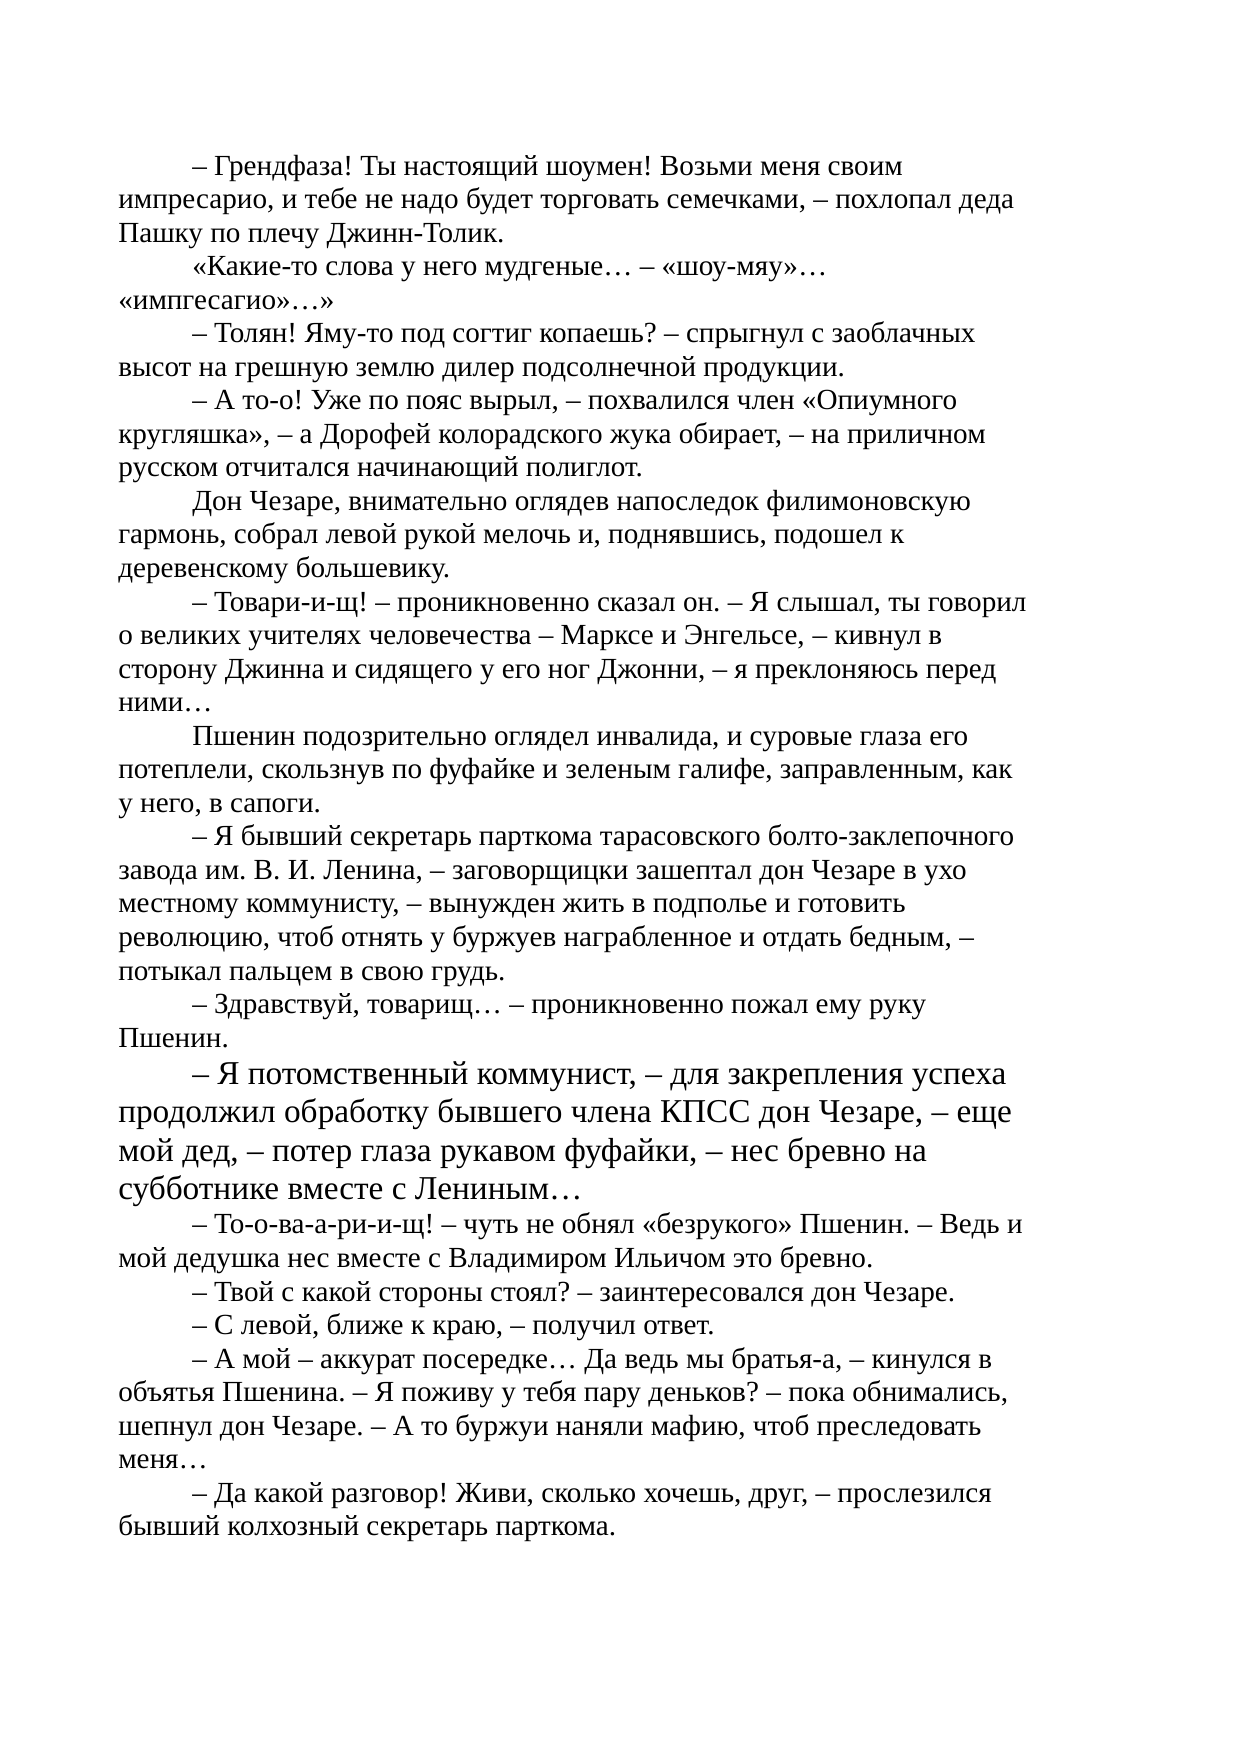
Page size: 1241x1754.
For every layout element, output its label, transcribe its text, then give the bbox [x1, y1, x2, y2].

text – Здравствуй, товарищ… – проникновенно пожал ему руку Пшенин. [118, 986, 1033, 1053]
text Дон Чезаре, внимательно оглядев напоследок филимоновскую гармонь, собрал левой рукой мелочь и, поднявшись, подошел к деревенскому большевику. [118, 483, 1033, 584]
text – Твой с какой стороны стоял? – заинтересовался дон Чезаре. [118, 1274, 1033, 1307]
text – Я потомственный коммунист, – для закрепления успеха продолжил обработку бывшего члена КПСС дон Чезаре, – еще мой дед, – потер глаза рукавом фуфайки, – нес бревно на субботнике вместе с Лениным… [118, 1053, 1033, 1207]
text – Товари-и-щ! – проникновенно сказал он. – Я слышал, ты говорил о великих учителях человечества – Марксе и Энгельсе, – кивнул в сторону Джинна и сидящего у его ног Джонни, – я преклоняюсь перед ними… [118, 584, 1033, 718]
text – Да какой разговор! Живи, сколько хочешь, друг, – прослезился бывший колхозный секретарь парткома. [118, 1475, 1033, 1542]
text Пшенин подозрительно оглядел инвалида, и суровые глаза его потеплели, скользнув по фуфайке и зеленым галифе, заправленным, как у него, в сапоги. [118, 718, 1033, 818]
text – А мой – аккурат посередке… Да ведь мы братья-а, – кинулся в объятья Пшенина. – Я поживу у тебя пару деньков? – пока обнимались, шепнул дон Чезаре. – А то буржуи наняли мафию, чтоб преследовать меня… [118, 1341, 1033, 1475]
text – Я бывший секретарь парткома тарасовского болто-заклепочного завода им. В. И. Ленина, – заговорщицки зашептал дон Чезаре в ухо местному коммунисту, – вынужден жить в подполье и готовить революцию, чтоб отнять у буржуев награбленное и отдать бедным, – потыкал пальцем в свою грудь. [118, 818, 1033, 986]
text – То-о-ва-а-ри-и-щ! – чуть не обнял «безрукого» Пшенин. – Ведь и мой дедушка нес вместе с Владимиром Ильичом это бревно. [118, 1207, 1033, 1274]
text – Грендфаза! Ты настоящий шоумен! Возьми меня своим импресарио, и тебе не надо будет торговать семечками, – похлопал деда Пашку по плечу Джинн-Толик. [118, 148, 1033, 248]
text – Толян! Яму-то под согтиг копаешь? – спрыгнул с заоблачных высот на грешную землю дилер подсолнечной продукции. [118, 315, 1033, 382]
text – А то-о! Уже по пояс вырыл, – похвалился член «Опиумного кругляшка», – а Дорофей колорадского жука обирает, – на приличном русском отчитался начинающий полиглот. [118, 382, 1033, 483]
text «Какие-то слова у него мудгеные… – «шоу-мяу»… «импгесагио»…» [118, 248, 1033, 315]
text – С левой, ближе к краю, – получил ответ. [118, 1307, 1033, 1341]
